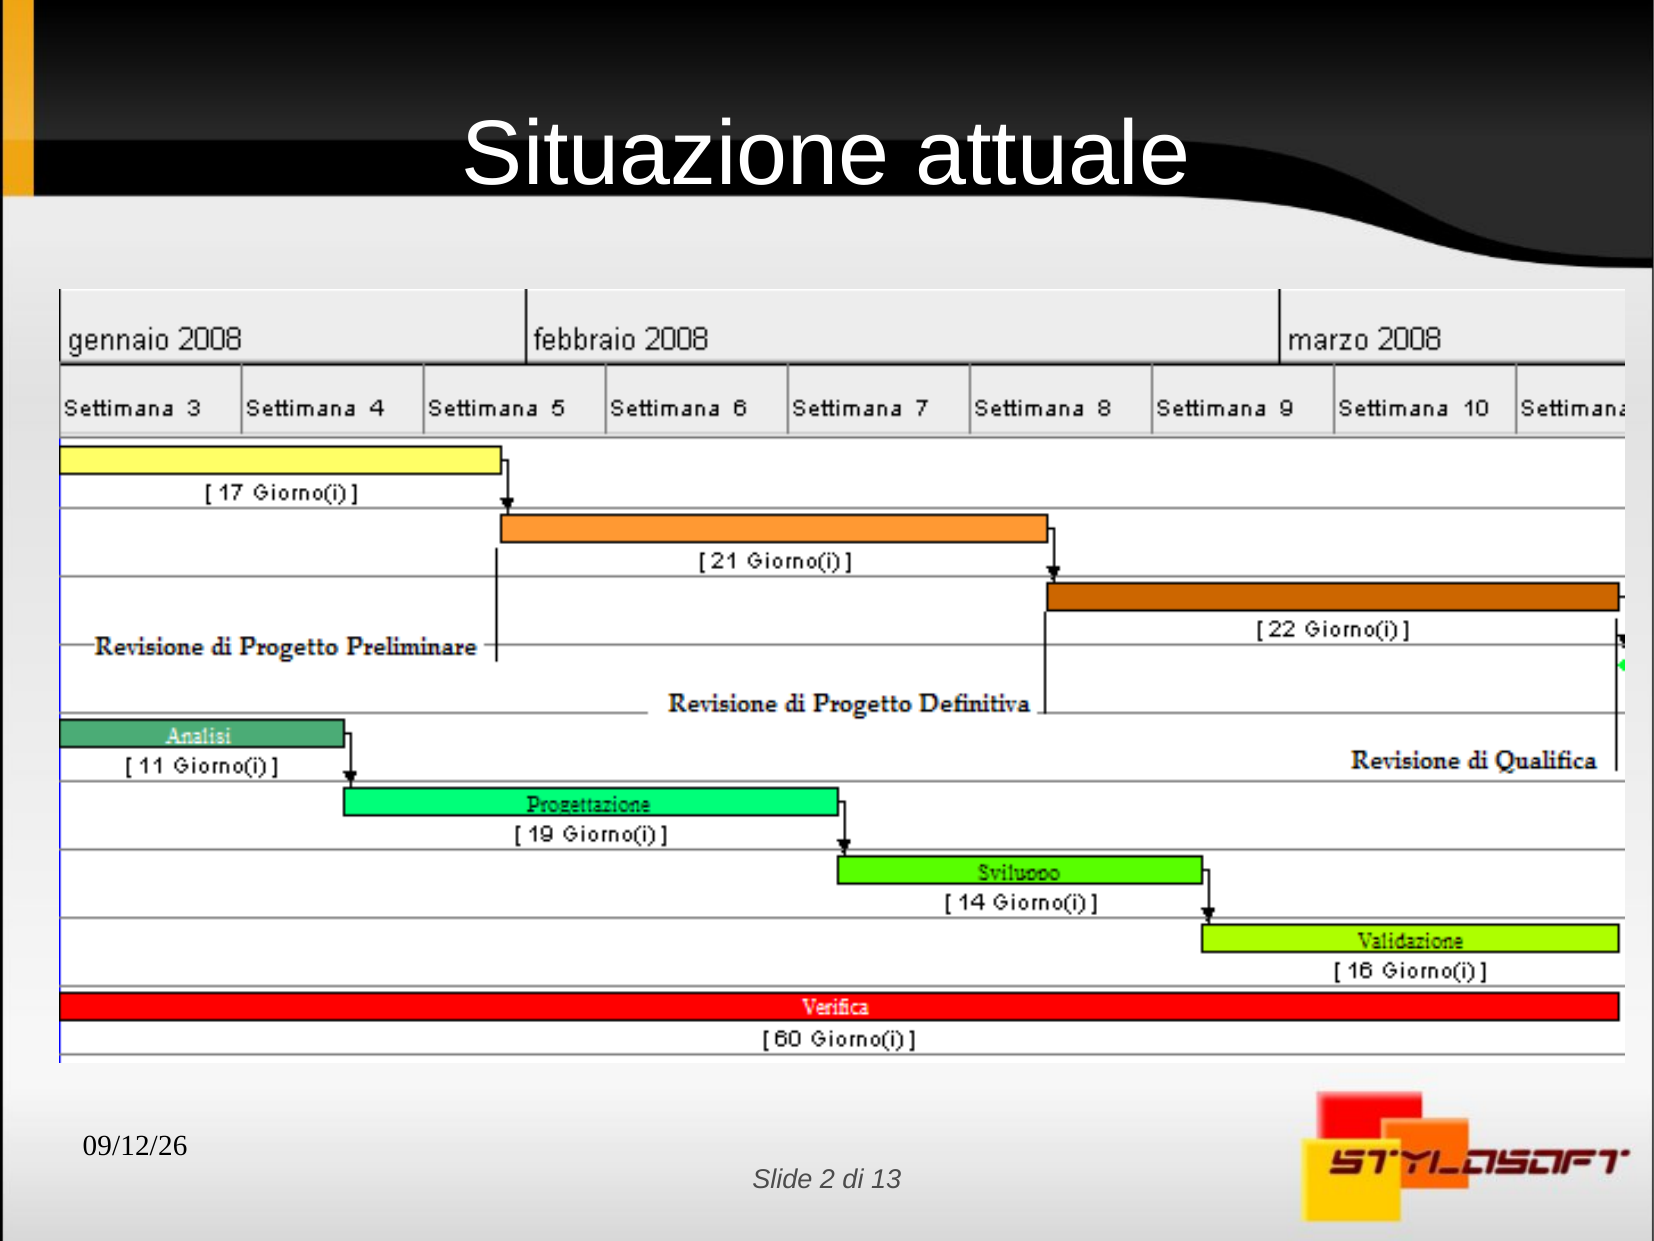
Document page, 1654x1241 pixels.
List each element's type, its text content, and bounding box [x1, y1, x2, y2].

picture [0, 0, 1654, 1156]
title Situazione attuale [82, 49, 1571, 257]
text_box Slide <number> di 13 [0, 1156, 1654, 1241]
